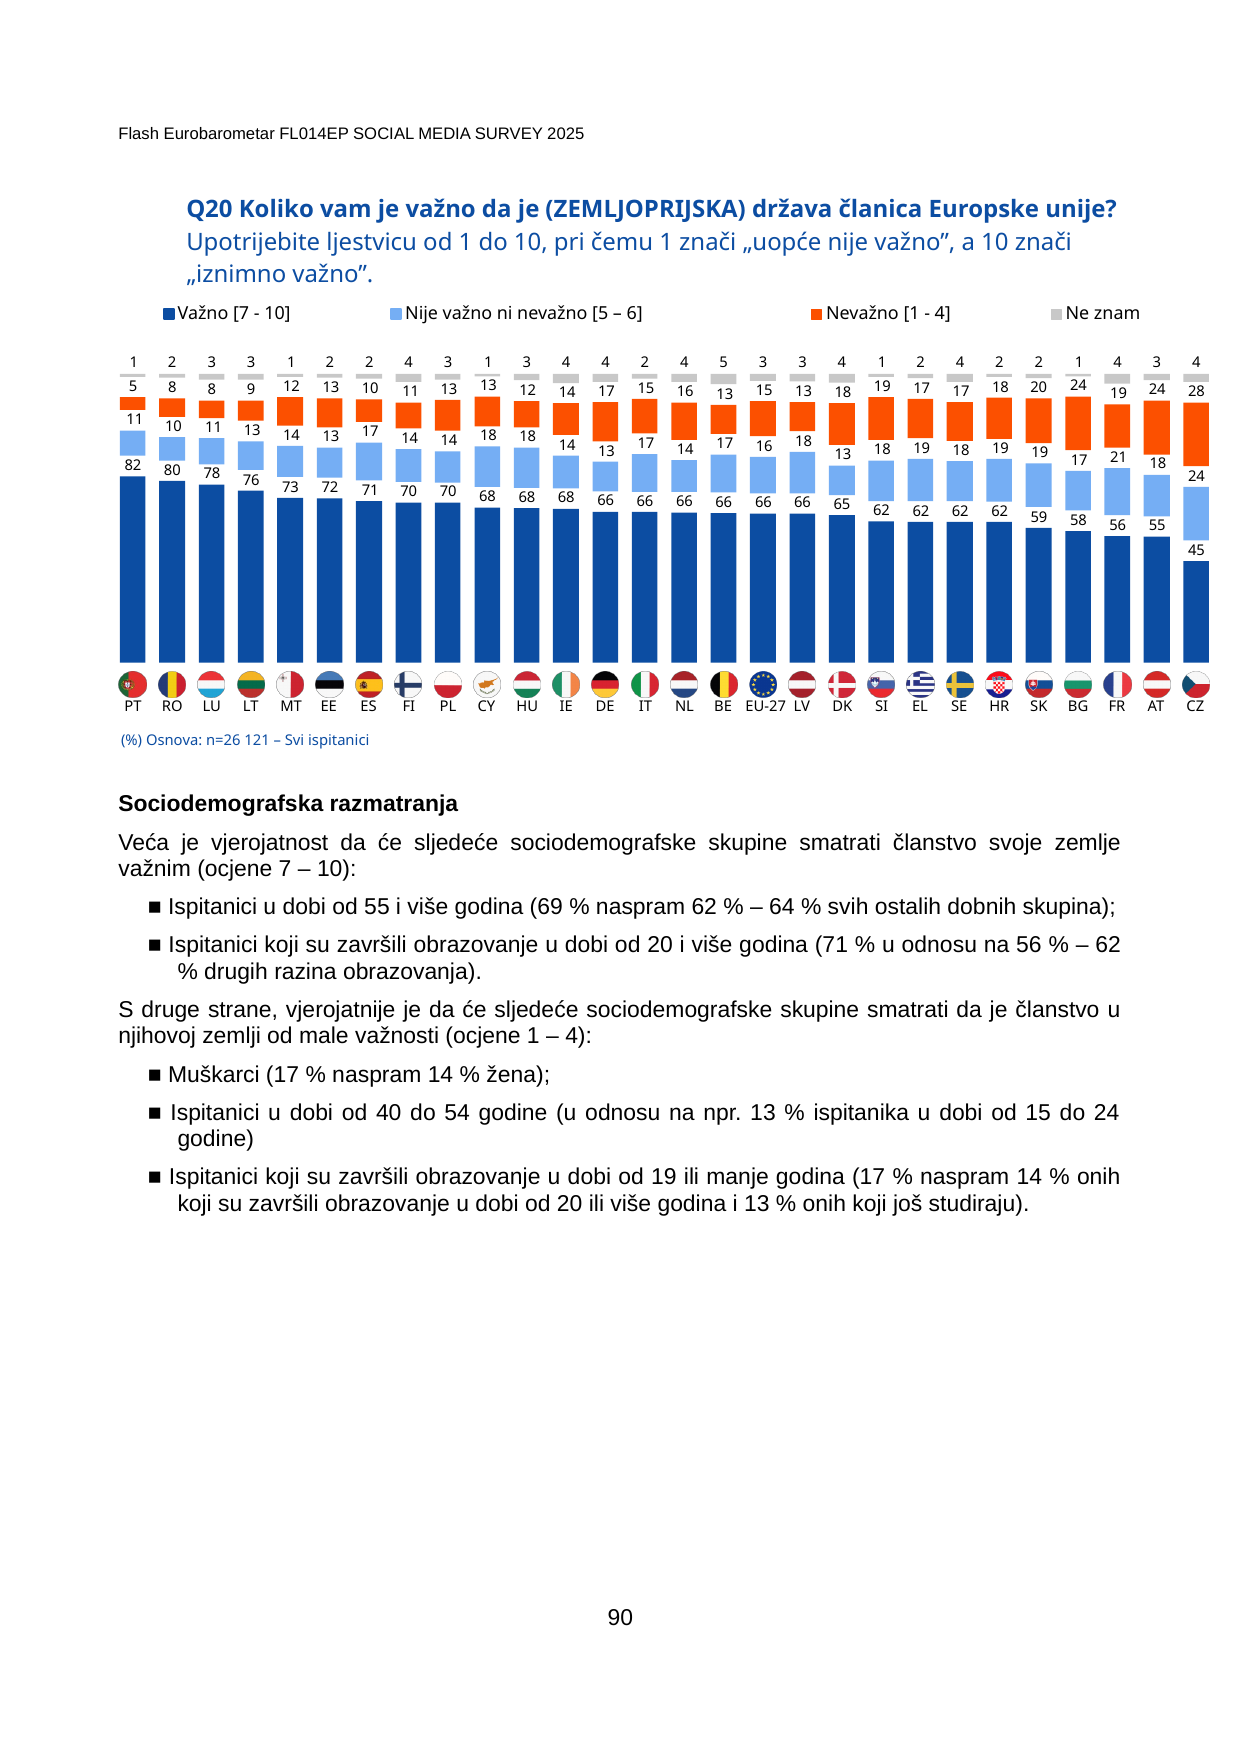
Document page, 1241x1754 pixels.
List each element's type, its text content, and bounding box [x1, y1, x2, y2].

text Veća je vjerojatnost da će sljedeće sociodemografske skupine smatrati članstvo svoje zemlje važnim (ocjene 7 – 10): [118, 828, 1122, 881]
picture [1064, 671, 1092, 698]
picture [591, 671, 619, 698]
text ■ Ispitanici u dobi od 40 do 54 godine (u odnosu na npr. 13 % ispitanika u dobi od 15 do 24 godine) [148, 1099, 1122, 1151]
picture [197, 671, 225, 698]
picture [946, 671, 974, 698]
picture [434, 671, 462, 698]
picture [631, 671, 659, 698]
text ■ Ispitanici u dobi od 55 i više godina (69 % naspram 62 % – 64 % svih ostalih dobnih skupina); [148, 893, 1122, 919]
picture [315, 671, 344, 698]
picture [355, 671, 383, 698]
picture [513, 671, 541, 698]
picture [788, 671, 816, 698]
picture [394, 671, 422, 698]
picture [552, 671, 580, 698]
picture [710, 671, 738, 698]
picture [867, 671, 895, 698]
picture [670, 671, 698, 698]
picture [1143, 671, 1171, 698]
picture [985, 671, 1013, 698]
picture [118, 671, 147, 698]
picture [1182, 671, 1210, 698]
picture [1103, 671, 1132, 698]
picture [828, 671, 856, 698]
picture [1025, 671, 1053, 698]
text S druge strane, vjerojatnije je da će sljedeće sociodemografske skupine smatrati da je članstvo u njihovoj zemlji od male važnosti (ocjene 1 – 4): [118, 996, 1122, 1049]
text Sociodemografska razmatranja [118, 790, 1122, 817]
picture [276, 671, 304, 698]
picture [473, 671, 501, 698]
text ■ Ispitanici koji su završili obrazovanje u dobi od 19 ili manje godina (17 % naspram 14 % onih koji su završili obrazovanje u dobi od 20 ili više godina i 13 % onih koji još studiraju). [148, 1163, 1122, 1216]
picture [158, 671, 186, 698]
text ■ Muškarci (17 % naspram 14 % žena); [148, 1061, 1122, 1087]
text ■ Ispitanici koji su završili obrazovanje u dobi od 20 i više godina (71 % u odnosu na 56 % – 62 % drugih razina obrazovanja). [148, 931, 1122, 984]
picture [749, 671, 777, 698]
picture [906, 671, 935, 698]
picture [237, 671, 265, 698]
